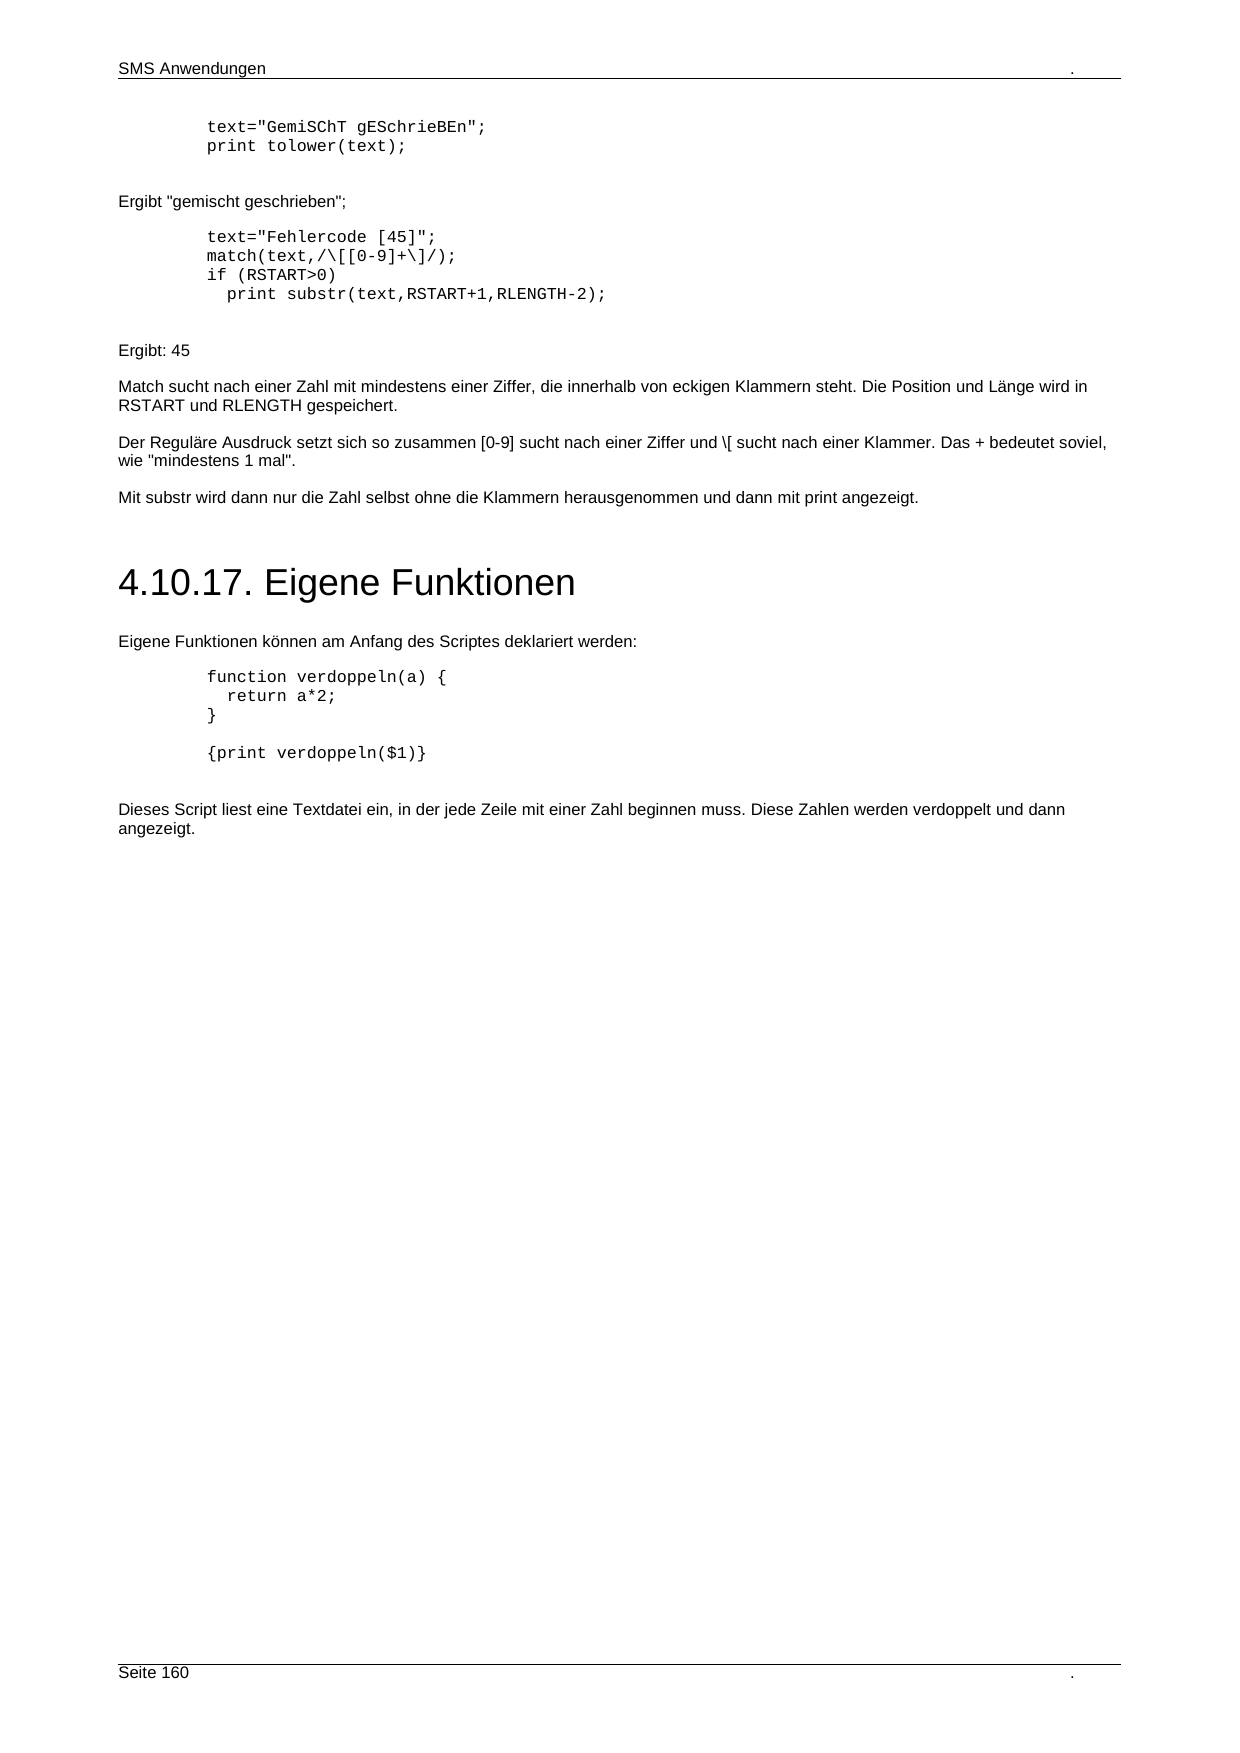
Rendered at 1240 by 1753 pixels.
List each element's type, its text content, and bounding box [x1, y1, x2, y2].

text function verdoppeln(a) { [207, 669, 1121, 688]
text text="Fehlercode [45]"; [207, 229, 1121, 248]
text if (RSTART>0) [207, 267, 1121, 286]
text Mit substr wird dann nur die Zahl selbst ohne die Klammern herausgenommen und dann mit print angezeigt. [118, 488, 1121, 507]
text Ergibt "gemischt geschrieben"; [118, 192, 1121, 211]
text match(text,/\[[0-9]+\]/); [207, 248, 1121, 267]
text Der Reguläre Ausdruck setzt sich so zusammen [0-9] sucht nach einer Ziffer und \[ sucht nach einer Klammer. Das + bedeutet soviel, wie "mindestens 1 mal". [118, 433, 1121, 470]
text print tolower(text); [207, 137, 1121, 156]
subtitle Eigene Funktionen [118, 561, 1121, 603]
text text="GemiSChT gESchrieBEn"; [207, 118, 1121, 137]
text Match sucht nach einer Zahl mit mindestens einer Ziffer, die innerhalb von eckigen Klammern steht. Die Position und Länge wird in RSTART und RLENGTH gespeichert. [118, 378, 1121, 415]
text print substr(text,RSTART+1,RLENGTH-2); [207, 286, 1121, 305]
text Eigene Funktionen können am Anfang des Scriptes deklariert werden: [118, 632, 1121, 651]
text return a*2; [207, 688, 1121, 707]
text Ergibt: 45 [118, 341, 1121, 360]
text Dieses Script liest eine Textdatei ein, in der jede Zeile mit einer Zahl beginnen muss. Diese Zahlen werden verdoppelt und dann angezeigt. [118, 800, 1121, 838]
text {print verdoppeln($1)} [207, 745, 1121, 764]
text } [207, 707, 1121, 726]
